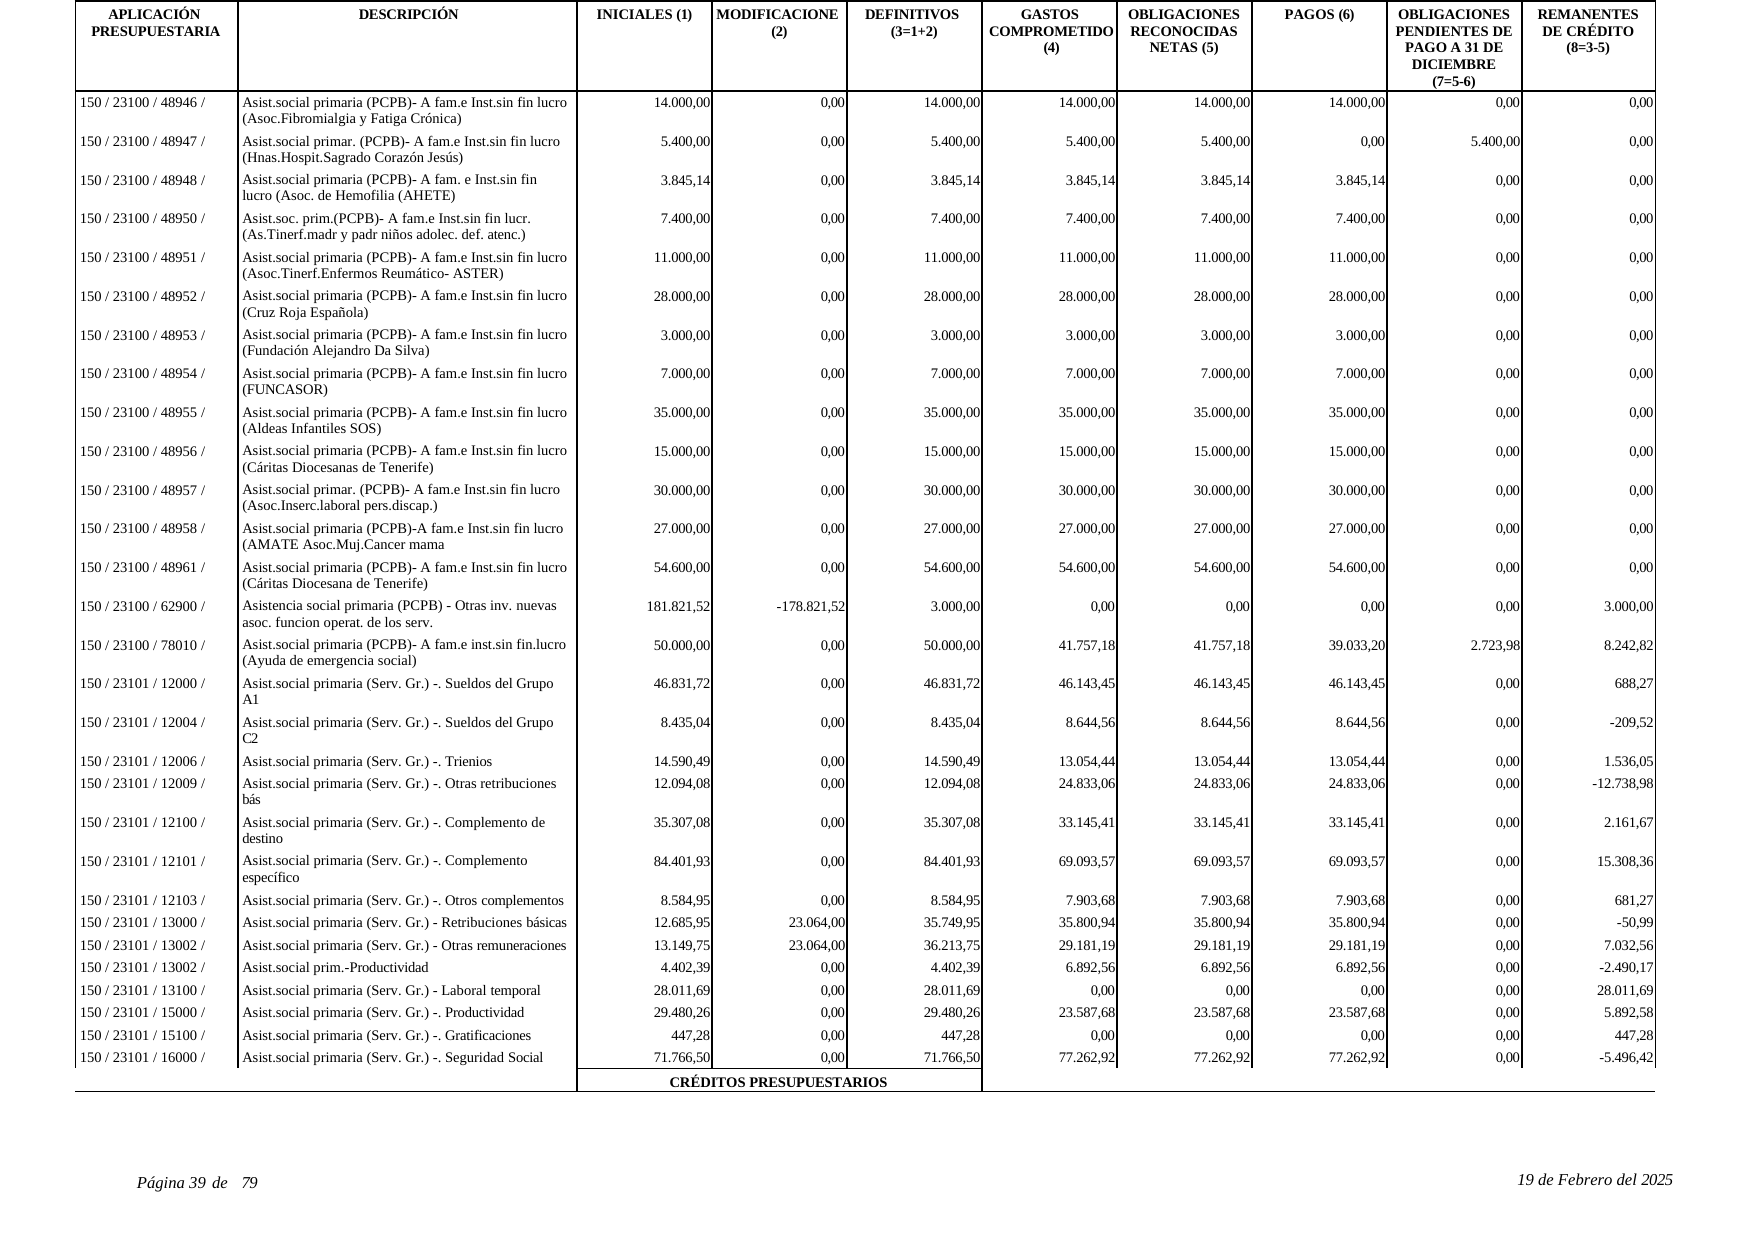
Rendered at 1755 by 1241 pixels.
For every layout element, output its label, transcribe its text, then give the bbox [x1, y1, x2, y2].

table_cell 150 / 23101 / 12100 / [76, 811, 237, 850]
table_cell 5.400,00 [1388, 129, 1521, 169]
table_cell 681,27 [1523, 889, 1655, 911]
table_cell 14.000,00 [983, 92, 1116, 129]
table_cell 77.262,92 [1118, 1046, 1251, 1068]
table_cell 28.000,00 [578, 285, 711, 324]
table_cell 0,00 [1388, 850, 1521, 889]
table_cell Asist.social primaria (Serv. Gr.) - Otras remuneraciones [239, 934, 576, 956]
table_cell 3.845,14 [848, 169, 981, 208]
table_cell 7.400,00 [983, 208, 1116, 246]
table_cell 150 / 23101 / 15000 / [76, 1001, 237, 1024]
table_cell Asist.social primaria (PCPB)- A fam.e Inst.sin fin lucro (Cáritas Diocesana de Tenerife) [239, 556, 576, 595]
table_header [983, 1068, 1655, 1091]
table_cell 0,00 [1118, 595, 1251, 634]
table_cell 7.903,68 [983, 889, 1116, 911]
table_cell 35.000,00 [578, 401, 711, 440]
table_cell Asist.social primaria (PCPB)- A fam.e Inst.sin fin lucro (Fundación Alejandro Da Silva) [239, 324, 576, 363]
table_cell 2.723,98 [1388, 634, 1521, 673]
table_cell 54.600,00 [1118, 556, 1251, 595]
table_cell 7.400,00 [1118, 208, 1251, 246]
table_cell 0,00 [1388, 92, 1521, 129]
table_cell 0,00 [713, 479, 846, 518]
table_cell Asist.social primaria (Serv. Gr.) -. Otras retribuciones bás [239, 773, 576, 811]
table_cell 0,00 [1388, 401, 1521, 440]
table_cell Asist.social primaria (PCPB)- A fam.e Inst.sin fin lucro (Asoc.Tinerf.Enfermos Reumático- ASTER) [239, 246, 576, 285]
table_cell 0,00 [713, 92, 846, 129]
table_cell -50,99 [1523, 911, 1655, 934]
table_cell 0,00 [1388, 1024, 1521, 1046]
table_cell DESCRIPCIÓN [239, 2, 576, 90]
table_cell 0,00 [713, 1001, 846, 1024]
table_cell Asist.social primaria (Serv. Gr.) -. Sueldos del Grupo C2 [239, 711, 576, 750]
table_cell 3.845,14 [1253, 169, 1386, 208]
table_cell 35.307,08 [848, 811, 981, 850]
table_cell 69.093,57 [983, 850, 1116, 889]
table_cell 0,00 [1388, 750, 1521, 773]
table_cell Asist.social primaria (PCPB)- A fam.e Inst.sin fin lucro (Aldeas Infantiles SOS) [239, 401, 576, 440]
table_cell 8.435,04 [578, 711, 711, 750]
table_cell 0,00 [1388, 1046, 1521, 1068]
table_cell 0,00 [713, 556, 846, 595]
table_cell 7.400,00 [578, 208, 711, 246]
table_cell 3.000,00 [848, 324, 981, 363]
table_cell 0,00 [1388, 440, 1521, 479]
table_cell 28.011,69 [1523, 979, 1655, 1001]
table_cell 0,00 [713, 363, 846, 401]
table_cell 0,00 [713, 518, 846, 556]
table_cell 12.094,08 [578, 773, 711, 811]
table_cell 46.143,45 [1253, 673, 1386, 711]
table_cell 0,00 [1523, 401, 1655, 440]
table_cell 11.000,00 [578, 246, 711, 285]
table_cell 0,00 [713, 773, 846, 811]
table_cell OBLIGACIONES RECONOCIDAS NETAS (5) [1118, 2, 1251, 90]
table_cell 11.000,00 [848, 246, 981, 285]
table_cell 50.000,00 [578, 634, 711, 673]
table_cell Asist.social primar. (PCPB)- A fam.e Inst.sin fin lucro (Asoc.Inserc.laboral pers.discap.) [239, 479, 576, 518]
table_cell 0,00 [713, 850, 846, 889]
table_cell 0,00 [1388, 556, 1521, 595]
table_cell Asist.social primaria (Serv. Gr.) -. Complemento de destino [239, 811, 576, 850]
table_cell 3.000,00 [1253, 324, 1386, 363]
table_cell 35.000,00 [983, 401, 1116, 440]
table_cell 0,00 [1523, 208, 1655, 246]
table_cell OBLIGACIONES PENDIENTES DE PAGO A 31 DE DICIEMBRE (7=5-6) [1388, 2, 1521, 90]
table_cell 69.093,57 [1118, 850, 1251, 889]
table_cell 0,00 [713, 324, 846, 363]
table_cell Asist.social primaria (Serv. Gr.) - Laboral temporal [239, 979, 576, 1001]
table_cell 33.145,41 [983, 811, 1116, 850]
table_cell 150 / 23101 / 13100 / [76, 979, 237, 1001]
table_cell 0,00 [713, 811, 846, 850]
table_cell 4.402,39 [578, 956, 711, 979]
table_cell 15.000,00 [1253, 440, 1386, 479]
table_cell 6.892,56 [983, 956, 1116, 979]
table_cell 15.000,00 [983, 440, 1116, 479]
table_cell 71.766,50 [848, 1046, 981, 1068]
table_cell 27.000,00 [848, 518, 981, 556]
table_cell 39.033,20 [1253, 634, 1386, 673]
table_cell 0,00 [713, 440, 846, 479]
table_cell 0,00 [713, 889, 846, 911]
table_cell 35.000,00 [1118, 401, 1251, 440]
table_cell 150 / 23100 / 48955 / [76, 401, 237, 440]
table_cell 24.833,06 [983, 773, 1116, 811]
table_cell 0,00 [713, 129, 846, 169]
table_cell 0,00 [1523, 92, 1655, 129]
table_cell 150 / 23100 / 48946 / [76, 92, 237, 129]
table_cell 14.000,00 [1118, 92, 1251, 129]
table_cell 12.094,08 [848, 773, 981, 811]
table_cell Asist.social primaria (PCPB)- A fam.e Inst.sin fin lucro (Asoc.Fibromialgia y Fatiga Crónica) [239, 92, 576, 129]
table_cell 84.401,93 [848, 850, 981, 889]
table_cell 71.766,50 [578, 1046, 711, 1068]
table_cell 29.181,19 [1118, 934, 1251, 956]
table_cell 13.054,44 [1118, 750, 1251, 773]
table_cell 0,00 [1388, 285, 1521, 324]
table_cell -178.821,52 [713, 595, 846, 634]
table_cell 8.644,56 [983, 711, 1116, 750]
table_cell 35.800,94 [983, 911, 1116, 934]
table_cell 15.000,00 [578, 440, 711, 479]
table_cell 77.262,92 [1253, 1046, 1386, 1068]
table_cell 150 / 23100 / 48947 / [76, 129, 237, 169]
table_cell 35.000,00 [1253, 401, 1386, 440]
table_cell Asist.social prim.-Productividad [239, 956, 576, 979]
table_cell 35.000,00 [848, 401, 981, 440]
table_cell 150 / 23100 / 48953 / [76, 324, 237, 363]
table_cell 14.000,00 [1253, 92, 1386, 129]
table_cell Asist.social primaria (Serv. Gr.) -. Otros complementos [239, 889, 576, 911]
table_cell GASTOS COMPROMETIDO (4) [983, 2, 1116, 90]
table_cell 30.000,00 [1118, 479, 1251, 518]
table_cell 0,00 [983, 595, 1116, 634]
table_cell 28.000,00 [1118, 285, 1251, 324]
table_cell 447,28 [1523, 1024, 1655, 1046]
table_cell 27.000,00 [578, 518, 711, 556]
table_cell 150 / 23101 / 12000 / [76, 673, 237, 711]
table_cell Asist.soc. prim.(PCPB)- A fam.e Inst.sin fin lucr. (As.Tinerf.madr y padr niños adolec. def. atenc.) [239, 208, 576, 246]
table_cell 35.307,08 [578, 811, 711, 850]
table_cell 0,00 [713, 1046, 846, 1068]
table_cell 54.600,00 [983, 556, 1116, 595]
table_cell 23.587,68 [1253, 1001, 1386, 1024]
table_cell 11.000,00 [1253, 246, 1386, 285]
table_cell 0,00 [1523, 129, 1655, 169]
table_cell 7.400,00 [848, 208, 981, 246]
table_cell Asist.social primaria (Serv. Gr.) -. Trienios [239, 750, 576, 773]
table_cell 7.000,00 [1118, 363, 1251, 401]
table_cell MODIFICACIONE (2) [713, 2, 846, 90]
table_cell INICIALES (1) [578, 2, 711, 90]
table_cell 7.000,00 [848, 363, 981, 401]
table_cell 14.590,49 [578, 750, 711, 773]
table_cell 150 / 23100 / 48958 / [76, 518, 237, 556]
table_cell 0,00 [1388, 956, 1521, 979]
table_cell 0,00 [713, 285, 846, 324]
table_cell 0,00 [1253, 595, 1386, 634]
table_cell Asist.social primaria (Serv. Gr.) -. Complemento específico [239, 850, 576, 889]
table_cell 688,27 [1523, 673, 1655, 711]
table_cell 0,00 [1388, 363, 1521, 401]
table_cell 7.000,00 [578, 363, 711, 401]
table_cell 11.000,00 [1118, 246, 1251, 285]
table_cell 33.145,41 [1253, 811, 1386, 850]
table_cell 150 / 23100 / 48952 / [76, 285, 237, 324]
table_cell 41.757,18 [983, 634, 1116, 673]
table_cell 84.401,93 [578, 850, 711, 889]
table_cell 23.587,68 [983, 1001, 1116, 1024]
table_cell 23.064,00 [713, 911, 846, 934]
table_cell 0,00 [983, 1024, 1116, 1046]
table_cell 0,00 [1118, 1024, 1251, 1046]
table_cell 0,00 [713, 401, 846, 440]
table_cell 28.000,00 [848, 285, 981, 324]
table_cell 0,00 [1523, 363, 1655, 401]
table_cell -2.490,17 [1523, 956, 1655, 979]
table_cell 5.400,00 [983, 129, 1116, 169]
table_cell 30.000,00 [848, 479, 981, 518]
table_cell 150 / 23101 / 12101 / [76, 850, 237, 889]
table_cell 0,00 [1253, 1024, 1386, 1046]
table_cell 0,00 [1388, 773, 1521, 811]
table_cell 0,00 [1253, 979, 1386, 1001]
table_cell 41.757,18 [1118, 634, 1251, 673]
table_header [75, 1068, 576, 1091]
table_cell 8.584,95 [578, 889, 711, 911]
table_cell 5.400,00 [1118, 129, 1251, 169]
table_cell -12.738,98 [1523, 773, 1655, 811]
table_cell 0,00 [1388, 711, 1521, 750]
table_cell 0,00 [713, 208, 846, 246]
table_cell 150 / 23100 / 48961 / [76, 556, 237, 595]
table_cell 0,00 [1523, 169, 1655, 208]
table_cell 13.149,75 [578, 934, 711, 956]
table_cell 3.845,14 [1118, 169, 1251, 208]
table_cell 8.242,82 [1523, 634, 1655, 673]
table_cell 0,00 [1388, 934, 1521, 956]
table_cell 1.536,05 [1523, 750, 1655, 773]
table_cell 8.584,95 [848, 889, 981, 911]
table_cell 150 / 23101 / 13000 / [76, 911, 237, 934]
table_cell Asist.social primaria (PCPB)- A fam.e Inst.sin fin lucro (FUNCASOR) [239, 363, 576, 401]
table_cell 0,00 [1523, 440, 1655, 479]
table_cell 150 / 23101 / 12103 / [76, 889, 237, 911]
table_cell 29.181,19 [983, 934, 1116, 956]
table_cell 46.831,72 [848, 673, 981, 711]
table_cell 35.800,94 [1118, 911, 1251, 934]
table_cell 0,00 [713, 673, 846, 711]
table_cell 36.213,75 [848, 934, 981, 956]
table_cell 29.480,26 [578, 1001, 711, 1024]
table_cell 7.000,00 [1253, 363, 1386, 401]
table_cell 14.000,00 [578, 92, 711, 129]
table_cell 3.000,00 [1118, 324, 1251, 363]
table_cell 0,00 [1388, 208, 1521, 246]
table_cell 0,00 [1388, 246, 1521, 285]
table_cell 27.000,00 [983, 518, 1116, 556]
table_cell 30.000,00 [578, 479, 711, 518]
table_cell 150 / 23100 / 62900 / [76, 595, 237, 634]
table_cell 28.000,00 [1253, 285, 1386, 324]
table_header CRÉDITOS PRESUPUESTARIOS [578, 1069, 981, 1091]
table_cell 3.000,00 [1523, 595, 1655, 634]
table_cell 5.400,00 [578, 129, 711, 169]
table_cell 0,00 [1523, 479, 1655, 518]
table_cell 13.054,44 [1253, 750, 1386, 773]
table_cell 150 / 23100 / 78010 / [76, 634, 237, 673]
table_cell 0,00 [1388, 911, 1521, 934]
table_cell 150 / 23100 / 48951 / [76, 246, 237, 285]
table_cell 0,00 [713, 956, 846, 979]
table_cell APLICACIÓN PRESUPUESTARIA [76, 2, 237, 90]
table_cell 30.000,00 [983, 479, 1116, 518]
table_cell 0,00 [713, 750, 846, 773]
table_cell 28.011,69 [578, 979, 711, 1001]
table_cell 0,00 [1388, 324, 1521, 363]
table_cell 0,00 [713, 1024, 846, 1046]
table_cell 0,00 [1388, 479, 1521, 518]
table_cell 24.833,06 [1253, 773, 1386, 811]
table_cell 27.000,00 [1118, 518, 1251, 556]
table_cell 0,00 [1523, 556, 1655, 595]
table_cell 0,00 [1388, 811, 1521, 850]
table_cell Asist.social primaria (Serv. Gr.) -. Gratificaciones [239, 1024, 576, 1046]
table_cell 12.685,95 [578, 911, 711, 934]
table_cell 5.892,58 [1523, 1001, 1655, 1024]
table_cell 7.032,56 [1523, 934, 1655, 956]
table_cell 150 / 23101 / 16000 / [76, 1046, 237, 1068]
table_cell 28.011,69 [848, 979, 981, 1001]
table_cell 54.600,00 [578, 556, 711, 595]
table_cell Asist.social primaria (Serv. Gr.) -. Sueldos del Grupo A1 [239, 673, 576, 711]
table_cell 150 / 23100 / 48957 / [76, 479, 237, 518]
table_cell 150 / 23100 / 48954 / [76, 363, 237, 401]
table_cell 46.143,45 [1118, 673, 1251, 711]
table_cell 15.000,00 [848, 440, 981, 479]
table_cell 0,00 [713, 711, 846, 750]
table_cell 150 / 23101 / 13002 / [76, 956, 237, 979]
table_cell Asistencia social primaria (PCPB) - Otras inv. nuevas asoc. funcion operat. de los serv. [239, 595, 576, 634]
table_cell 29.480,26 [848, 1001, 981, 1024]
table_cell 7.903,68 [1253, 889, 1386, 911]
table_cell 0,00 [1523, 324, 1655, 363]
table_cell 4.402,39 [848, 956, 981, 979]
table_cell 0,00 [1523, 518, 1655, 556]
table_cell 0,00 [1388, 1001, 1521, 1024]
table_cell 5.400,00 [848, 129, 981, 169]
table_cell 23.587,68 [1118, 1001, 1251, 1024]
table_cell 7.400,00 [1253, 208, 1386, 246]
table_cell 0,00 [713, 169, 846, 208]
table_cell 150 / 23101 / 12009 / [76, 773, 237, 811]
table_cell 28.000,00 [983, 285, 1116, 324]
table_cell 0,00 [1388, 595, 1521, 634]
table_cell Asist.social primaria (PCPB)- A fam.e Inst.sin fin lucro (Cruz Roja Española) [239, 285, 576, 324]
table_cell 0,00 [1388, 673, 1521, 711]
table_cell 35.749,95 [848, 911, 981, 934]
table_cell 13.054,44 [983, 750, 1116, 773]
table_cell Asist.social primaria (Serv. Gr.) - Retribuciones básicas [239, 911, 576, 934]
table_cell 6.892,56 [1253, 956, 1386, 979]
table_cell 0,00 [983, 979, 1116, 1001]
table_cell 0,00 [713, 979, 846, 1001]
table_cell 150 / 23101 / 15100 / [76, 1024, 237, 1046]
table_cell 2.161,67 [1523, 811, 1655, 850]
table_cell 150 / 23100 / 48948 / [76, 169, 237, 208]
table_cell 33.145,41 [1118, 811, 1251, 850]
table_cell 150 / 23100 / 48956 / [76, 440, 237, 479]
table_cell 3.000,00 [578, 324, 711, 363]
table_cell 46.143,45 [983, 673, 1116, 711]
table_cell Asist.social primaria (Serv. Gr.) -. Productividad [239, 1001, 576, 1024]
table_cell 8.435,04 [848, 711, 981, 750]
table_cell 447,28 [578, 1024, 711, 1046]
table_cell Asist.social primaria (PCPB)-A fam.e Inst.sin fin lucro (AMATE Asoc.Muj.Cancer mama [239, 518, 576, 556]
table_cell 0,00 [1118, 979, 1251, 1001]
table_cell 69.093,57 [1253, 850, 1386, 889]
table_cell 30.000,00 [1253, 479, 1386, 518]
table_cell PAGOS (6) [1253, 2, 1386, 90]
table_cell 29.181,19 [1253, 934, 1386, 956]
table_cell 0,00 [713, 634, 846, 673]
table_cell 77.262,92 [983, 1046, 1116, 1068]
table_cell 7.000,00 [983, 363, 1116, 401]
table_cell 150 / 23101 / 12006 / [76, 750, 237, 773]
table_cell 23.064,00 [713, 934, 846, 956]
table_cell 15.000,00 [1118, 440, 1251, 479]
table_cell 3.000,00 [848, 595, 981, 634]
table_cell Asist.social primaria (PCPB)- A fam.e Inst.sin fin lucro (Cáritas Diocesanas de Tenerife) [239, 440, 576, 479]
table_cell 0,00 [1388, 889, 1521, 911]
table_cell 46.831,72 [578, 673, 711, 711]
table_cell 150 / 23101 / 13002 / [76, 934, 237, 956]
table_cell 0,00 [1523, 285, 1655, 324]
table_cell 0,00 [1388, 518, 1521, 556]
table_cell 0,00 [1388, 979, 1521, 1001]
table_cell 3.845,14 [578, 169, 711, 208]
table_cell REMANENTES DE CRÉDITO (8=3-5) [1523, 2, 1655, 90]
table_cell 8.644,56 [1118, 711, 1251, 750]
table_cell 150 / 23100 / 48950 / [76, 208, 237, 246]
table_cell 150 / 23101 / 12004 / [76, 711, 237, 750]
table_cell 3.000,00 [983, 324, 1116, 363]
table_cell 50.000,00 [848, 634, 981, 673]
table_cell 0,00 [713, 246, 846, 285]
table_cell 0,00 [1253, 129, 1386, 169]
table_cell 54.600,00 [848, 556, 981, 595]
table_cell 181.821,52 [578, 595, 711, 634]
table_cell 0,00 [1388, 169, 1521, 208]
table_cell 11.000,00 [983, 246, 1116, 285]
table_cell 35.800,94 [1253, 911, 1386, 934]
table_cell -5.496,42 [1523, 1046, 1655, 1068]
table_cell 6.892,56 [1118, 956, 1251, 979]
table_cell -209,52 [1523, 711, 1655, 750]
table_cell 27.000,00 [1253, 518, 1386, 556]
table_cell 8.644,56 [1253, 711, 1386, 750]
table_cell 15.308,36 [1523, 850, 1655, 889]
table_cell 0,00 [1523, 246, 1655, 285]
table_cell Asist.social primaria (Serv. Gr.) -. Seguridad Social [239, 1046, 576, 1068]
table_cell 3.845,14 [983, 169, 1116, 208]
table_cell 447,28 [848, 1024, 981, 1046]
table_cell Asist.social primaria (PCPB)- A fam.e inst.sin fin.lucro (Ayuda de emergencia social) [239, 634, 576, 673]
table_cell 54.600,00 [1253, 556, 1386, 595]
table_cell DEFINITIVOS (3=1+2) [848, 2, 981, 90]
table_cell Asist.social primaria (PCPB)- A fam. e Inst.sin fin lucro (Asoc. de Hemofilia (AHETE) [239, 169, 576, 208]
table_cell 14.590,49 [848, 750, 981, 773]
table_cell 14.000,00 [848, 92, 981, 129]
table_cell Asist.social primar. (PCPB)- A fam.e Inst.sin fin lucro (Hnas.Hospit.Sagrado Corazón Jesús) [239, 129, 576, 169]
table_cell 7.903,68 [1118, 889, 1251, 911]
table_cell 24.833,06 [1118, 773, 1251, 811]
